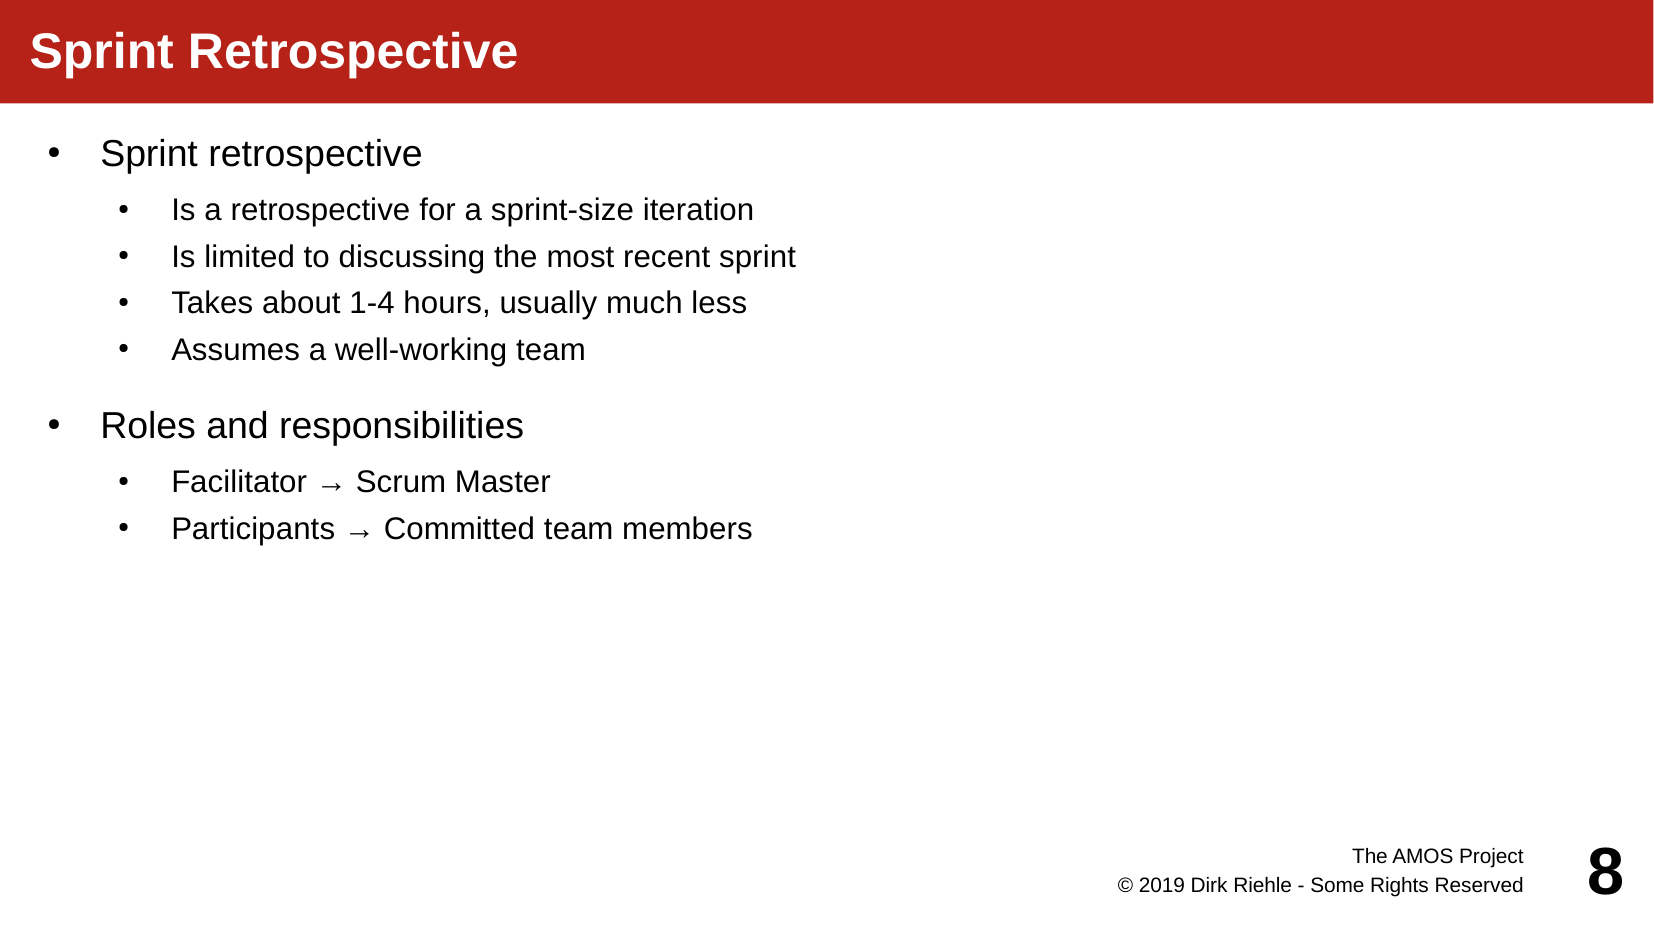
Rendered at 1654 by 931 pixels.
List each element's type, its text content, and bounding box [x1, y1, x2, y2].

title Sprint Retrospective [0, 0, 1654, 104]
list Sprint retrospective Is a retrospective for a sprint-size iteration Is limited to discussing the most recent sprint Takes about 1-4 hours, usually much less Assumes a well-working team Roles and responsibilities Facilitator → Scrum Master Participants → Committed team members [29, 132, 1625, 798]
